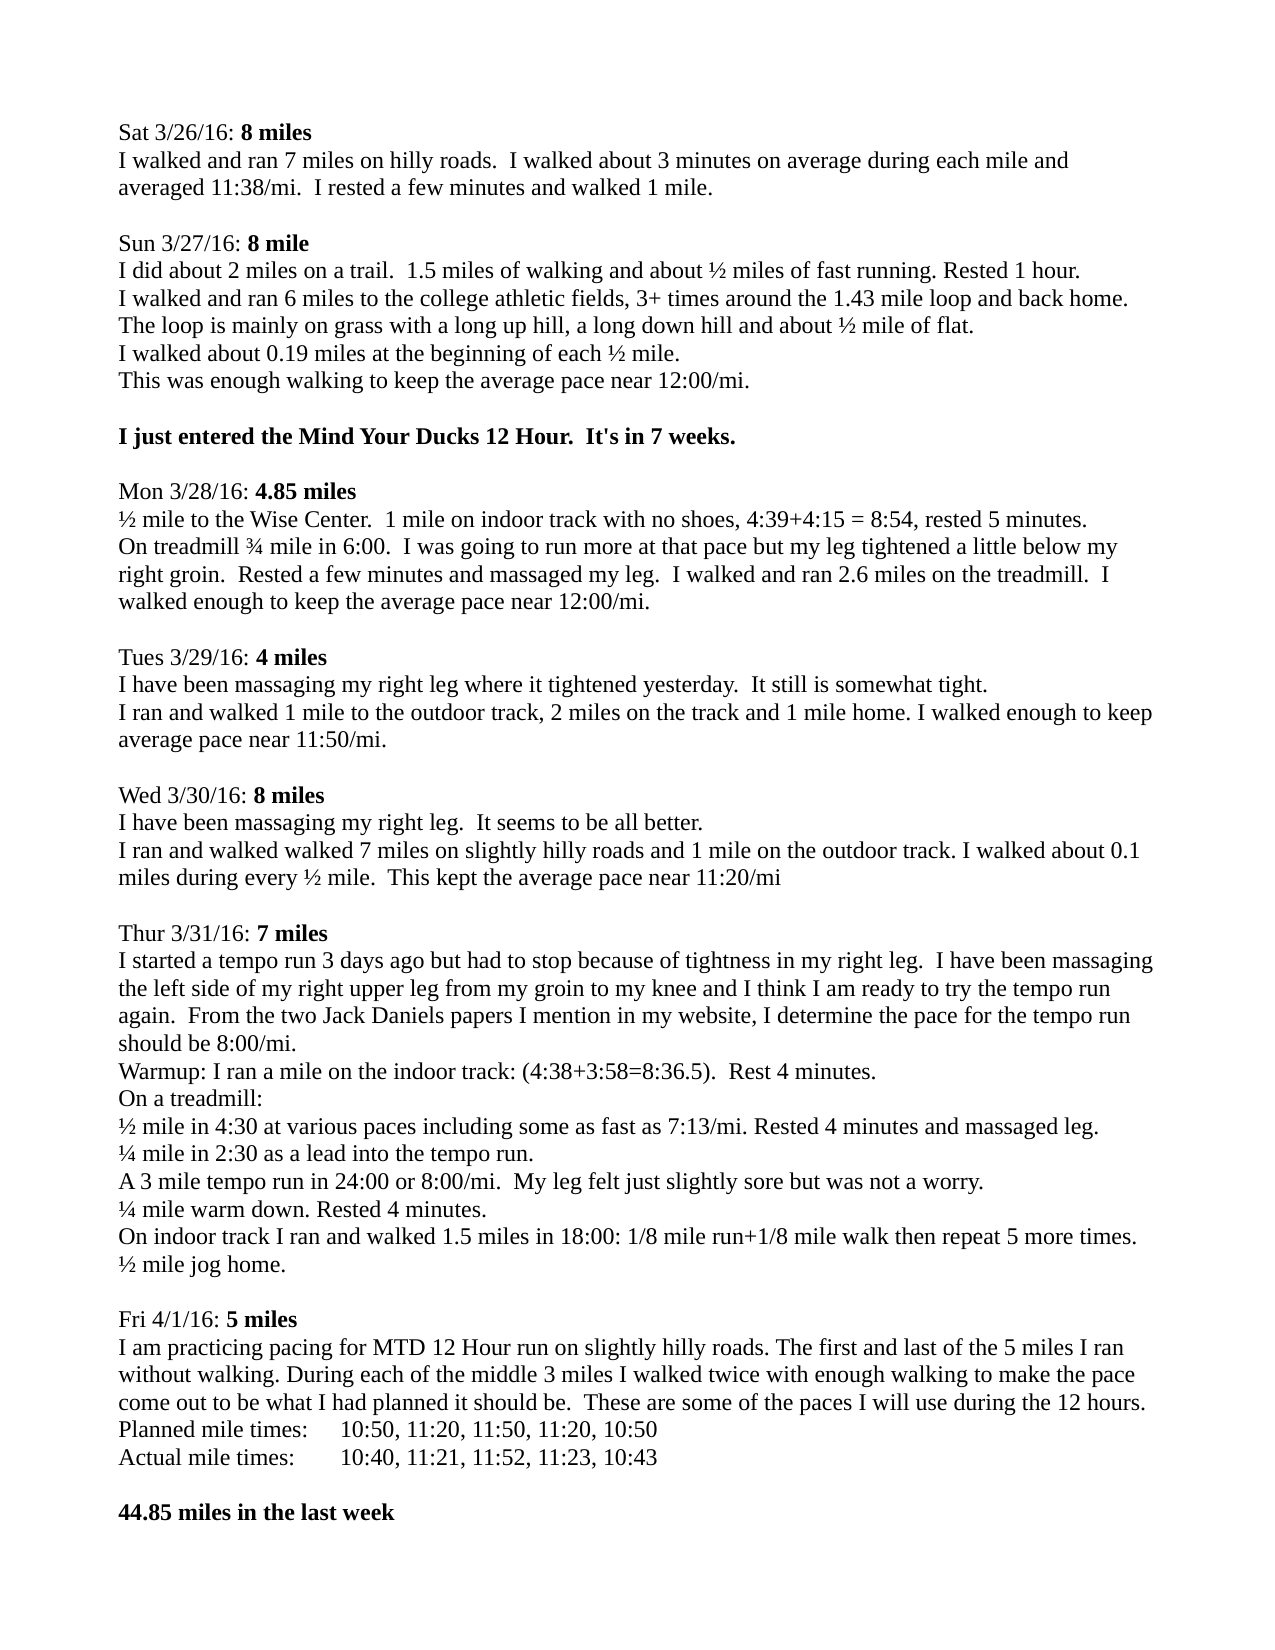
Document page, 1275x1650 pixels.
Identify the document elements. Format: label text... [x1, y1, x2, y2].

text ¼ mile warm down. Rested 4 minutes. [118, 1195, 1157, 1222]
text This was enough walking to keep the average pace near 12:00/mi. [118, 367, 1157, 394]
text ¼ mile in 2:30 as a lead into the tempo run. [118, 1139, 1157, 1167]
text Wed 3/30/16: 8 miles [118, 781, 1157, 808]
text Sun 3/27/16: 8 mile [118, 228, 1157, 256]
text I have been massaging my right leg where it tightened yesterday. It still is somewhat tight. [118, 670, 1157, 698]
text Planned mile times: 10:50, 11:20, 11:50, 11:20, 10:50 [118, 1416, 1157, 1443]
text I have been massaging my right leg. It seems to be all better. [118, 808, 1157, 836]
text I started a tempo run 3 days ago but had to stop because of tightness in my right leg. I have been massaging the left side of my right upper leg from my groin to my knee and I think I am ready to try the tempo run again. From the two Jack Daniels papers I mention in my website, I determine the pace for the tempo run should be 8:00/mi. [118, 946, 1157, 1057]
text On indoor track I ran and walked 1.5 miles in 18:00: 1/8 mile run+1/8 mile walk then repeat 5 more times. [118, 1222, 1157, 1250]
text I ran and walked 1 mile to the outdoor track, 2 miles on the track and 1 mile home. I walked enough to keep average pace near 11:50/mi. [118, 698, 1157, 753]
text ½ mile jog home. [118, 1250, 1157, 1277]
text I walked about 0.19 miles at the beginning of each ½ mile. [118, 339, 1157, 367]
text Sat 3/26/16: 8 miles [118, 118, 1157, 146]
text ½ mile to the Wise Center. 1 mile on indoor track with no shoes, 4:39+4:15 = 8:54, rested 5 minutes. [118, 504, 1157, 532]
text Tues 3/29/16: 4 miles [118, 643, 1157, 670]
text On a treadmill: [118, 1084, 1157, 1112]
text I ran and walked walked 7 miles on slightly hilly roads and 1 mile on the outdoor track. I walked about 0.1 miles during every ½ mile. This kept the average pace near 11:20/mi [118, 836, 1157, 891]
text I walked and ran 7 miles on hilly roads. I walked about 3 minutes on average during each mile and averaged 11:38/mi. I rested a few minutes and walked 1 mile. [118, 146, 1157, 201]
text Thur 3/31/16: 7 miles [118, 919, 1157, 946]
text I just entered the Mind Your Ducks 12 Hour. It's in 7 weeks. [118, 422, 1157, 449]
text I did about 2 miles on a trail. 1.5 miles of walking and about ½ miles of fast running. Rested 1 hour. [118, 256, 1157, 284]
text Fri 4/1/16: 5 miles [118, 1305, 1157, 1333]
text A 3 mile tempo run in 24:00 or 8:00/mi. My leg felt just slightly sore but was not a worry. [118, 1167, 1157, 1195]
text 44.85 miles in the last week [118, 1498, 1157, 1526]
text Actual mile times: 10:40, 11:21, 11:52, 11:23, 10:43 [118, 1443, 1157, 1471]
text I walked and ran 6 miles to the college athletic fields, 3+ times around the 1.43 mile loop and back home. The loop is mainly on grass with a long up hill, a long down hill and about ½ mile of flat. [118, 284, 1157, 339]
text I am practicing pacing for MTD 12 Hour run on slightly hilly roads. The first and last of the 5 miles I ran without walking. During each of the middle 3 miles I walked twice with enough walking to make the pace come out to be what I had planned it should be. These are some of the paces I will use during the 12 hours. [118, 1333, 1157, 1416]
text On treadmill ¾ mile in 6:00. I was going to run more at that pace but my leg tightened a little below my right groin. Rested a few minutes and massaged my leg. I walked and ran 2.6 miles on the treadmill. I walked enough to keep the average pace near 12:00/mi. [118, 532, 1157, 615]
text Mon 3/28/16: 4.85 miles [118, 477, 1157, 504]
text Warmup: I ran a mile on the indoor track: (4:38+3:58=8:36.5). Rest 4 minutes. [118, 1057, 1157, 1084]
text ½ mile in 4:30 at various paces including some as fast as 7:13/mi. Rested 4 minutes and massaged leg. [118, 1112, 1157, 1139]
